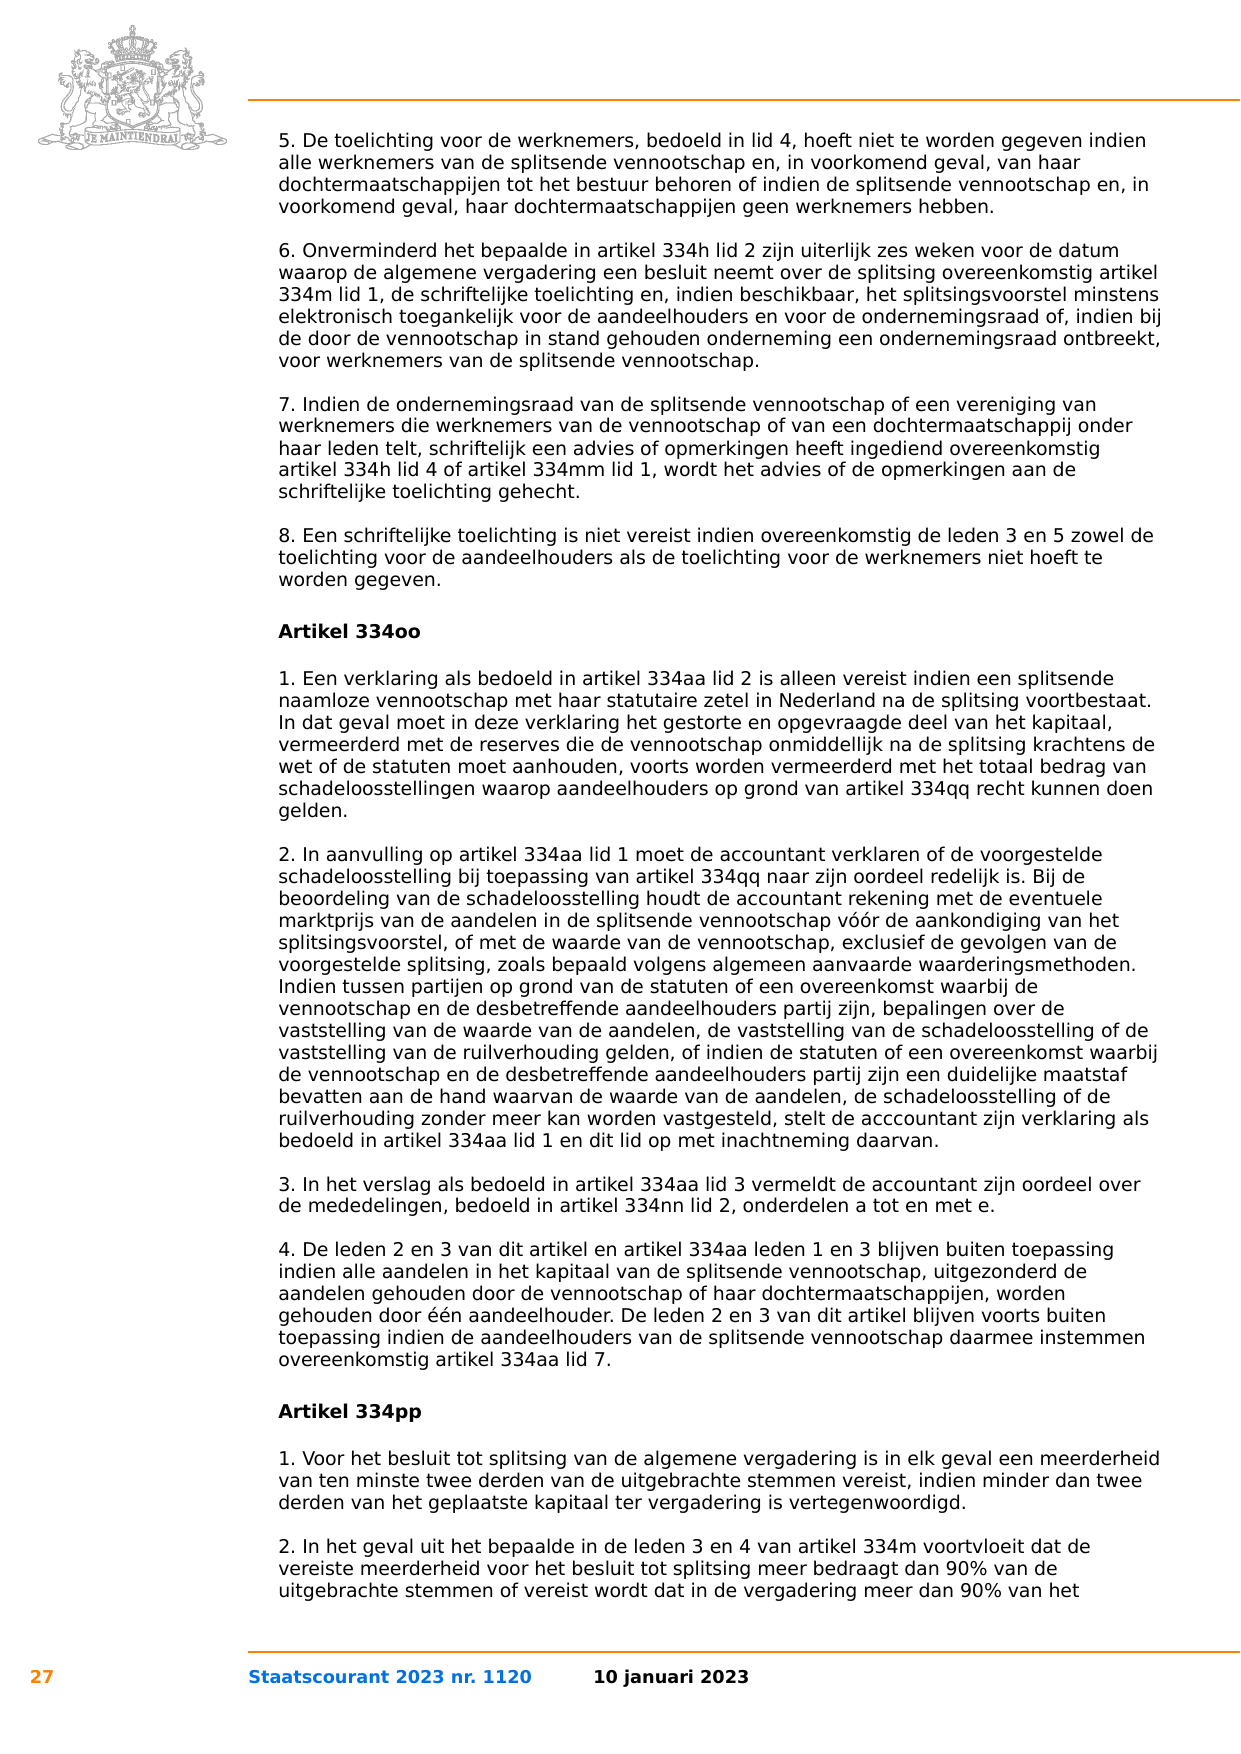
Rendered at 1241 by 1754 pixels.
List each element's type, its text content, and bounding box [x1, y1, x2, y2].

picture [38, 25, 227, 150]
text 4. De leden 2 en 3 van dit artikel en artikel 334aa leden 1 en 3 blijven buiten toepassing indien alle aandelen in het kapitaal van de splitsende vennootschap, uitgezonderd de aandelen gehouden door de vennootschap of haar dochtermaatschappijen, worden gehouden door één aandeelhouder. De leden 2 en 3 van dit artikel blijven voorts buiten toepassing indien de aandeelhouders van de splitsende vennootschap daarmee instemmen overeenkomstig artikel 334aa lid 7. [278, 1239, 1163, 1371]
subtitle Artikel 334pp [278, 1401, 1163, 1423]
text 7. Indien de ondernemingsraad van de splitsende vennootschap of een vereniging van werknemers die werknemers van de vennootschap of van een dochtermaatschappij onder haar leden telt, schriftelijk een advies of opmerkingen heeft ingediend overeenkomstig artikel 334h lid 4 of artikel 334mm lid 1, wordt het advies of de opmerkingen aan de schriftelijke toelichting gehecht. [278, 393, 1163, 503]
text 2. In het geval uit het bepaalde in de leden 3 en 4 van artikel 334m voortvloeit dat de vereiste meerderheid voor het besluit tot splitsing meer bedraagt dan 90% van de uitgebrachte stemmen of vereist wordt dat in de vergadering meer dan 90% van het [278, 1536, 1163, 1602]
text 8. Een schriftelijke toelichting is niet vereist indien overeenkomstig de leden 3 en 5 zowel de toelichting voor de aandeelhouders als de toelichting voor de werknemers niet hoeft te worden gegeven. [278, 525, 1163, 591]
text 6. Onverminderd het bepaalde in artikel 334h lid 2 zijn uiterlijk zes weken voor de datum waarop de algemene vergadering een besluit neemt over de splitsing overeenkomstig artikel 334m lid 1, de schriftelijke toelichting en, indien beschikbaar, het splitsingsvoorstel minstens elektronisch toegankelijk voor de aandeelhouders en voor de ondernemingsraad of, indien bij de door de vennootschap in stand gehouden onderneming een ondernemingsraad ontbreekt, voor werknemers van de splitsende vennootschap. [278, 240, 1163, 372]
text 5. De toelichting voor de werknemers, bedoeld in lid 4, hoeft niet te worden gegeven indien alle werknemers van de splitsende vennootschap en, in voorkomend geval, van haar dochtermaatschappijen tot het bestuur behoren of indien de splitsende vennootschap en, in voorkomend geval, haar dochtermaatschappijen geen werknemers hebben. [278, 130, 1163, 218]
text 1. Een verklaring als bedoeld in artikel 334aa lid 2 is alleen vereist indien een splitsende naamloze vennootschap met haar statutaire zetel in Nederland na de splitsing voortbestaat. In dat geval moet in deze verklaring het gestorte en opgevraagde deel van het kapitaal, vermeerderd met de reserves die de vennootschap onmiddellijk na de splitsing krachtens de wet of de statuten moet aanhouden, voorts worden vermeerderd met het totaal bedrag van schadeloosstellingen waarop aandeelhouders op grond van artikel 334qq recht kunnen doen gelden. [278, 668, 1163, 822]
subtitle Artikel 334oo [278, 621, 1163, 643]
text 3. In het verslag als bedoeld in artikel 334aa lid 3 vermeldt de accountant zijn oordeel over de mededelingen, bedoeld in artikel 334nn lid 2, onderdelen a tot en met e. [278, 1173, 1163, 1217]
text 1. Voor het besluit tot splitsing van de algemene vergadering is in elk geval een meerderheid van ten minste twee derden van de uitgebrachte stemmen vereist, indien minder dan twee derden van het geplaatste kapitaal ter vergadering is vertegenwoordigd. [278, 1448, 1163, 1514]
text 2. In aanvulling op artikel 334aa lid 1 moet de accountant verklaren of de voorgestelde schadeloosstelling bij toepassing van artikel 334qq naar zijn oordeel redelijk is. Bij de beoordeling van de schadeloosstelling houdt de accountant rekening met de eventuele marktprijs van de aandelen in de splitsende vennootschap vóór de aankondiging van het splitsingsvoorstel, of met de waarde van de vennootschap, exclusief de gevolgen van de voorgestelde splitsing, zoals bepaald volgens algemeen aanvaarde waarderingsmethoden. Indien tussen partijen op grond van de statuten of een overeenkomst waarbij de vennootschap en de desbetreffende aandeelhouders partij zijn, bepalingen over de vaststelling van de waarde van de aandelen, de vaststelling van de schadeloosstelling of de vaststelling van de ruilverhouding gelden, of indien de statuten of een overeenkomst waarbij de vennootschap en de desbetreffende aandeelhouders partij zijn een duidelijke maatstaf bevatten aan de hand waarvan de waarde van de aandelen, de schadeloosstelling of de ruilverhouding zonder meer kan worden vastgesteld, stelt de acccountant zijn verklaring als bedoeld in artikel 334aa lid 1 en dit lid op met inachtneming daarvan. [278, 844, 1163, 1152]
